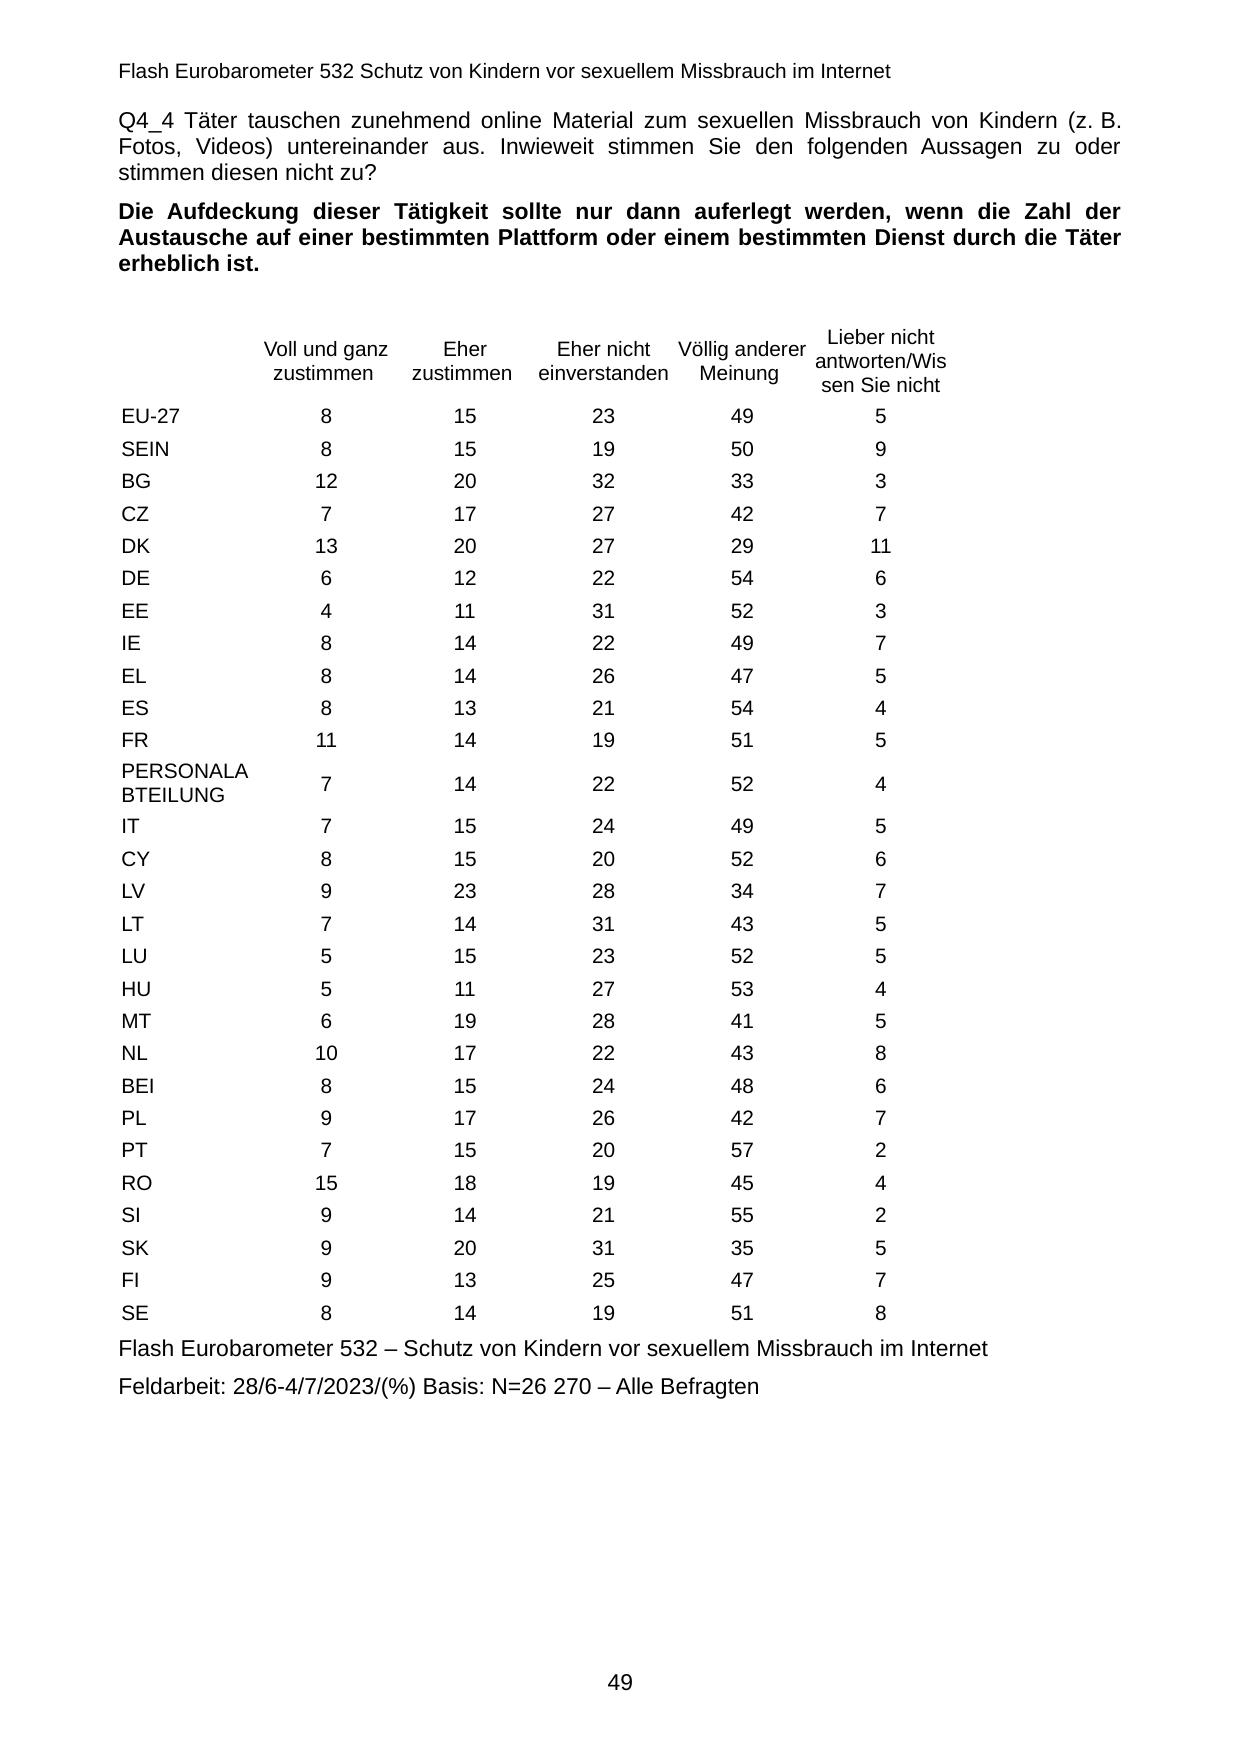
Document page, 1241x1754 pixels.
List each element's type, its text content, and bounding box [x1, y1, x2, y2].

table_cell LU [118, 940, 257, 972]
table_cell 12 [395, 562, 534, 594]
table_cell 52 [673, 843, 811, 875]
table_cell 47 [673, 659, 811, 692]
table_cell 10 [257, 1037, 395, 1069]
table_cell 14 [395, 1296, 534, 1328]
table_cell 6 [811, 562, 950, 594]
text Die Aufdeckung dieser Tätigkeit sollte nur dann auferlegt werden, wenn die Zahl der Austausche auf einer bestimmten Plattform oder einem bestimmten Dienst durch die Täter erheblich ist. [118, 198, 1122, 277]
table_cell 6 [811, 1069, 950, 1102]
table_cell 26 [534, 659, 673, 692]
table_cell 19 [534, 1296, 673, 1328]
table_cell 20 [395, 1231, 534, 1264]
table_cell BG [118, 465, 257, 497]
table_cell 28 [534, 1005, 673, 1037]
table_cell 19 [534, 724, 673, 756]
table_cell 20 [395, 465, 534, 497]
table_cell 57 [673, 1134, 811, 1167]
table_cell 8 [257, 692, 395, 724]
table_cell 15 [395, 810, 534, 843]
table_cell 11 [395, 972, 534, 1004]
table_cell NL [118, 1037, 257, 1069]
table_cell 13 [395, 692, 534, 724]
table_cell 13 [257, 530, 395, 562]
table_cell 15 [395, 433, 534, 465]
table_cell 8 [257, 400, 395, 432]
table_cell 21 [534, 1199, 673, 1231]
table_cell 18 [395, 1167, 534, 1199]
table_cell 6 [811, 843, 950, 875]
table_cell 52 [673, 756, 811, 810]
table_cell 21 [534, 692, 673, 724]
table_cell 43 [673, 1037, 811, 1069]
table_cell 31 [534, 1231, 673, 1264]
text Q4_4 Täter tauschen zunehmend online Material zum sexuellen Missbrauch von Kindern (z. B. Fotos, Videos) untereinander aus. Inwieweit stimmen Sie den folgenden Aussagen zu oder stimmen diesen nicht zu? [118, 107, 1122, 186]
table_cell 17 [395, 1037, 534, 1069]
table_cell 7 [811, 627, 950, 659]
table_cell 5 [811, 1005, 950, 1037]
table_cell 55 [673, 1199, 811, 1231]
table_cell 14 [395, 724, 534, 756]
table_cell 19 [395, 1005, 534, 1037]
table_cell 53 [673, 972, 811, 1004]
table_cell LT [118, 908, 257, 940]
table_cell 8 [257, 433, 395, 465]
table_cell 7 [257, 908, 395, 940]
table_cell 45 [673, 1167, 811, 1199]
table_cell 25 [534, 1264, 673, 1296]
table_cell 13 [395, 1264, 534, 1296]
table_cell 22 [534, 627, 673, 659]
table_cell SI [118, 1199, 257, 1231]
table_cell 2 [811, 1199, 950, 1231]
table_cell 12 [257, 465, 395, 497]
table_cell SK [118, 1231, 257, 1264]
table_cell 8 [257, 843, 395, 875]
table_cell 22 [534, 562, 673, 594]
table_cell 3 [811, 595, 950, 627]
table_cell IE [118, 627, 257, 659]
table_cell 15 [395, 843, 534, 875]
table_cell 17 [395, 497, 534, 530]
table_cell 6 [257, 562, 395, 594]
table_cell 24 [534, 810, 673, 843]
table_cell CY [118, 843, 257, 875]
table_cell 23 [395, 875, 534, 907]
table_cell 5 [811, 1231, 950, 1264]
table_cell 15 [395, 1069, 534, 1102]
table_cell 42 [673, 1102, 811, 1134]
table_cell 7 [257, 756, 395, 810]
table_cell 24 [534, 1069, 673, 1102]
table_cell PT [118, 1134, 257, 1167]
table_cell DE [118, 562, 257, 594]
table_cell 50 [673, 433, 811, 465]
table_cell 31 [534, 908, 673, 940]
table_cell LV [118, 875, 257, 907]
table_cell 22 [534, 756, 673, 810]
table_cell MT [118, 1005, 257, 1037]
table_cell 8 [257, 659, 395, 692]
table_cell 8 [257, 1296, 395, 1328]
table_cell 7 [257, 1134, 395, 1167]
table_cell 51 [673, 1296, 811, 1328]
table_cell 52 [673, 940, 811, 972]
text Feldarbeit: 28/6-4/7/2023/(%) Basis: N=26 270 – Alle Befragten [118, 1373, 1122, 1399]
table_header Eher zustimmen [395, 321, 534, 400]
table_cell 22 [534, 1037, 673, 1069]
table_cell 28 [534, 875, 673, 907]
table_cell 27 [534, 497, 673, 530]
table_cell 9 [257, 1264, 395, 1296]
table_cell 5 [811, 400, 950, 432]
table_cell 5 [257, 940, 395, 972]
table_cell ES [118, 692, 257, 724]
table_cell 51 [673, 724, 811, 756]
table_cell 43 [673, 908, 811, 940]
table_cell 14 [395, 756, 534, 810]
table_cell 19 [534, 433, 673, 465]
table_cell 7 [811, 875, 950, 907]
table_cell 20 [534, 1134, 673, 1167]
table_cell CZ [118, 497, 257, 530]
table_cell 49 [673, 627, 811, 659]
table_cell 54 [673, 562, 811, 594]
table_cell 29 [673, 530, 811, 562]
table_cell 20 [395, 530, 534, 562]
table_cell 15 [257, 1167, 395, 1199]
table_cell 4 [811, 1167, 950, 1199]
table_cell 8 [811, 1296, 950, 1328]
table_cell 9 [257, 1102, 395, 1134]
table_cell 7 [257, 810, 395, 843]
table_cell 34 [673, 875, 811, 907]
table_cell SEIN [118, 433, 257, 465]
table_cell PERSONALABTEILUNG [118, 756, 257, 810]
table_cell 15 [395, 1134, 534, 1167]
table_cell 7 [257, 497, 395, 530]
table_cell 15 [395, 400, 534, 432]
table_cell 9 [257, 1199, 395, 1231]
table_cell 5 [811, 908, 950, 940]
table_cell 14 [395, 627, 534, 659]
table_cell 11 [257, 724, 395, 756]
table_cell HU [118, 972, 257, 1004]
table_cell 31 [534, 595, 673, 627]
table_header Eher nicht einverstanden [534, 321, 673, 400]
table_header Voll und ganz zustimmen [257, 321, 395, 400]
table_cell 2 [811, 1134, 950, 1167]
table_header Völlig anderer Meinung [673, 321, 811, 400]
table_cell 8 [811, 1037, 950, 1069]
table_cell 4 [811, 756, 950, 810]
table_cell 11 [811, 530, 950, 562]
table_cell 7 [811, 1102, 950, 1134]
table_cell BEI [118, 1069, 257, 1102]
table_cell 5 [257, 972, 395, 1004]
table_cell 47 [673, 1264, 811, 1296]
table_cell PL [118, 1102, 257, 1134]
table_cell 11 [395, 595, 534, 627]
table_cell 33 [673, 465, 811, 497]
table_header [118, 321, 257, 400]
table_cell 7 [811, 497, 950, 530]
table_cell 4 [811, 692, 950, 724]
table_cell EU-27 [118, 400, 257, 432]
table_cell 27 [534, 530, 673, 562]
table_cell FI [118, 1264, 257, 1296]
table_cell 48 [673, 1069, 811, 1102]
table_cell 9 [811, 433, 950, 465]
table_cell 3 [811, 465, 950, 497]
table_cell 4 [257, 595, 395, 627]
table_cell 32 [534, 465, 673, 497]
table_cell 7 [811, 1264, 950, 1296]
table_cell 20 [534, 843, 673, 875]
table_header Lieber nicht antworten/Wissen Sie nicht [811, 321, 950, 400]
table_cell 27 [534, 972, 673, 1004]
table_cell RO [118, 1167, 257, 1199]
table_cell EE [118, 595, 257, 627]
table_cell 35 [673, 1231, 811, 1264]
table_cell 19 [534, 1167, 673, 1199]
table_cell 42 [673, 497, 811, 530]
table_cell 9 [257, 1231, 395, 1264]
table_cell 26 [534, 1102, 673, 1134]
table_cell 5 [811, 810, 950, 843]
table_cell 54 [673, 692, 811, 724]
table_cell 49 [673, 400, 811, 432]
text Flash Eurobarometer 532 – Schutz von Kindern vor sexuellem Missbrauch im Internet [118, 1334, 1122, 1361]
table_cell 14 [395, 908, 534, 940]
table_cell 49 [673, 810, 811, 843]
table_cell 41 [673, 1005, 811, 1037]
table_cell 8 [257, 627, 395, 659]
table_cell SE [118, 1296, 257, 1328]
table_cell 15 [395, 940, 534, 972]
table_cell 6 [257, 1005, 395, 1037]
table_cell 5 [811, 724, 950, 756]
table_cell 4 [811, 972, 950, 1004]
table_cell 17 [395, 1102, 534, 1134]
table_cell 5 [811, 659, 950, 692]
table_cell 8 [257, 1069, 395, 1102]
table_cell 9 [257, 875, 395, 907]
table_cell 23 [534, 400, 673, 432]
table_cell 14 [395, 659, 534, 692]
table_cell 23 [534, 940, 673, 972]
table_cell 5 [811, 940, 950, 972]
table_cell DK [118, 530, 257, 562]
table_cell FR [118, 724, 257, 756]
table_cell 52 [673, 595, 811, 627]
table_cell IT [118, 810, 257, 843]
table_cell EL [118, 659, 257, 692]
table_cell 14 [395, 1199, 534, 1231]
